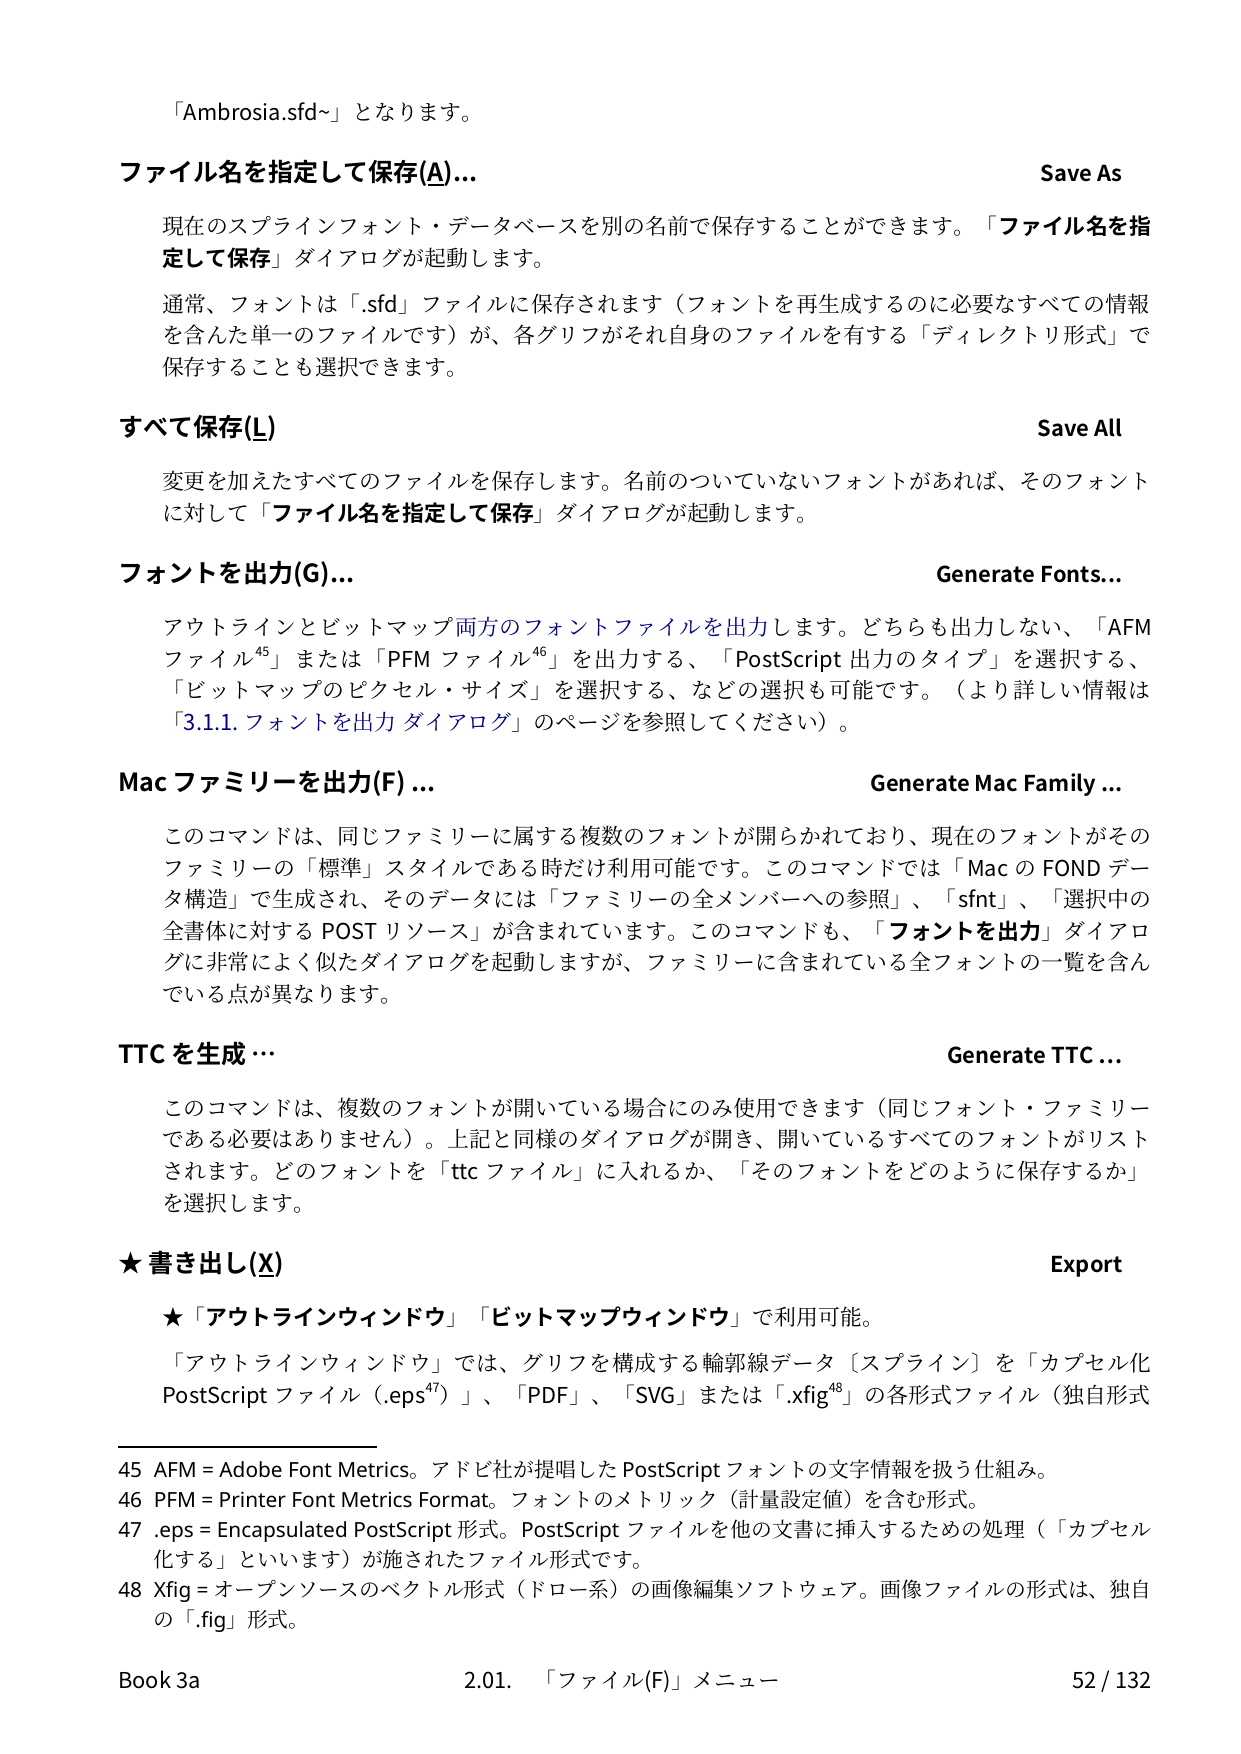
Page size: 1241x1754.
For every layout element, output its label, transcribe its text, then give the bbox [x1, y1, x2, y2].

text アウトラインとビットマップ両方のフォントファイルを出力します。どちらも出力しない、「AFM ファイル」または「PFM ファイル」を出力する、「PostScript 出力のタイプ」を選択する、「ビットマップのピクセル・サイズ」を選択する、などの選択も可能です。（より詳しい情報は「3.1.1. フォントを出力 ダイアログ」のページを参照してください）。 [150, 604, 1163, 742]
text このコマンドは、同じファミリーに属する複数のフォントが開らかれており、現在のフォントがそのファミリーの「標準」スタイルである時だけ利用可能です。このコマンドでは「Mac の FOND データ構造」で生成され、そのデータには「ファミリーの全メンバーへの参照」、「sfnt」、「選択中の全書体に対する POST リソース」が含まれています。このコマンドも、「フォントを出力」ダイアログに非常によく似たダイアログを起動しますが、ファミリーに含まれている全フォントの一覧を含んでいる点が異なります。 [150, 813, 1163, 1014]
text すべて保存(L) Save All [106, 402, 1163, 450]
text 通常、フォントは「.sfd」ファイルに保存されます（フォントを再生成するのに必要なすべての情報を含んた単一のファイルです）が、各グリフがそれ自身のファイルを有する「ディレクトリ形式」で保存することも選択できます。 [150, 281, 1163, 387]
text AFM = Adobe Font Metrics。アドビ社が提唱したPostScriptフォントの文字情報を扱う仕組み。 [118, 1453, 1152, 1483]
text PFM = Printer Font Metrics Format。フォントのメトリック（計量設定値）を含む形式。 [118, 1483, 1152, 1514]
text Macファミリーを出力(F) ... Generate Mac Family ... [106, 757, 1163, 805]
text フォントを出力(G)... Generate Fonts... [106, 548, 1163, 596]
text TTCを生成 … Generate TTC … [106, 1029, 1163, 1077]
text .eps = Encapsulated PostScript 形式。PostScript ファイルを他の文書に挿入するための処理（「カプセル化する」といいます）が施されたファイル形式です。 [118, 1514, 1152, 1574]
text ★ 書き出し(X) Export [106, 1238, 1163, 1286]
text 現在のスプラインフォント・データベースを別の名前で保存することができます。「ファイル名を指定して保存」ダイアログが起動します。 [150, 203, 1163, 272]
text 変更を加えたすべてのファイルを保存します。名前のついていないフォントがあれば、そのフォントに対して「ファイル名を指定して保存」ダイアログが起動します。 [150, 458, 1163, 533]
text Xfig = オープンソースのベクトル形式（ドロー系）の画像編集ソフトウェア。画像ファイルの形式は、独自の「.fig」形式。 [118, 1574, 1152, 1634]
text ファイル名を指定して保存(A)... Save As [106, 147, 1163, 195]
text 「Ambrosia.sfd~」となります。 [150, 88, 1163, 132]
text このコマンドは、複数のフォントが開いている場合にのみ使用できます（同じフォント・ファミリーである必要はありません）。上記と同様のダイアログが開き、開いているすべてのフォントがリストされます。どのフォントを「ttc ファイル」に入れるか、「そのフォントをどのように保存するか」を選択します。 [150, 1085, 1163, 1223]
text 「アウトラインウィンドウ」では、グリフを構成する輪郭線データ〔スプライン〕を「カプセル化 PostScript ファイル（.eps）」、「PDF」、「SVG」または「.xfig」の各形式ファイル（独自形式 [150, 1340, 1163, 1415]
text ★「アウトラインウィンドウ」「ビットマップウィンドウ」で利用可能。 [150, 1294, 1163, 1332]
